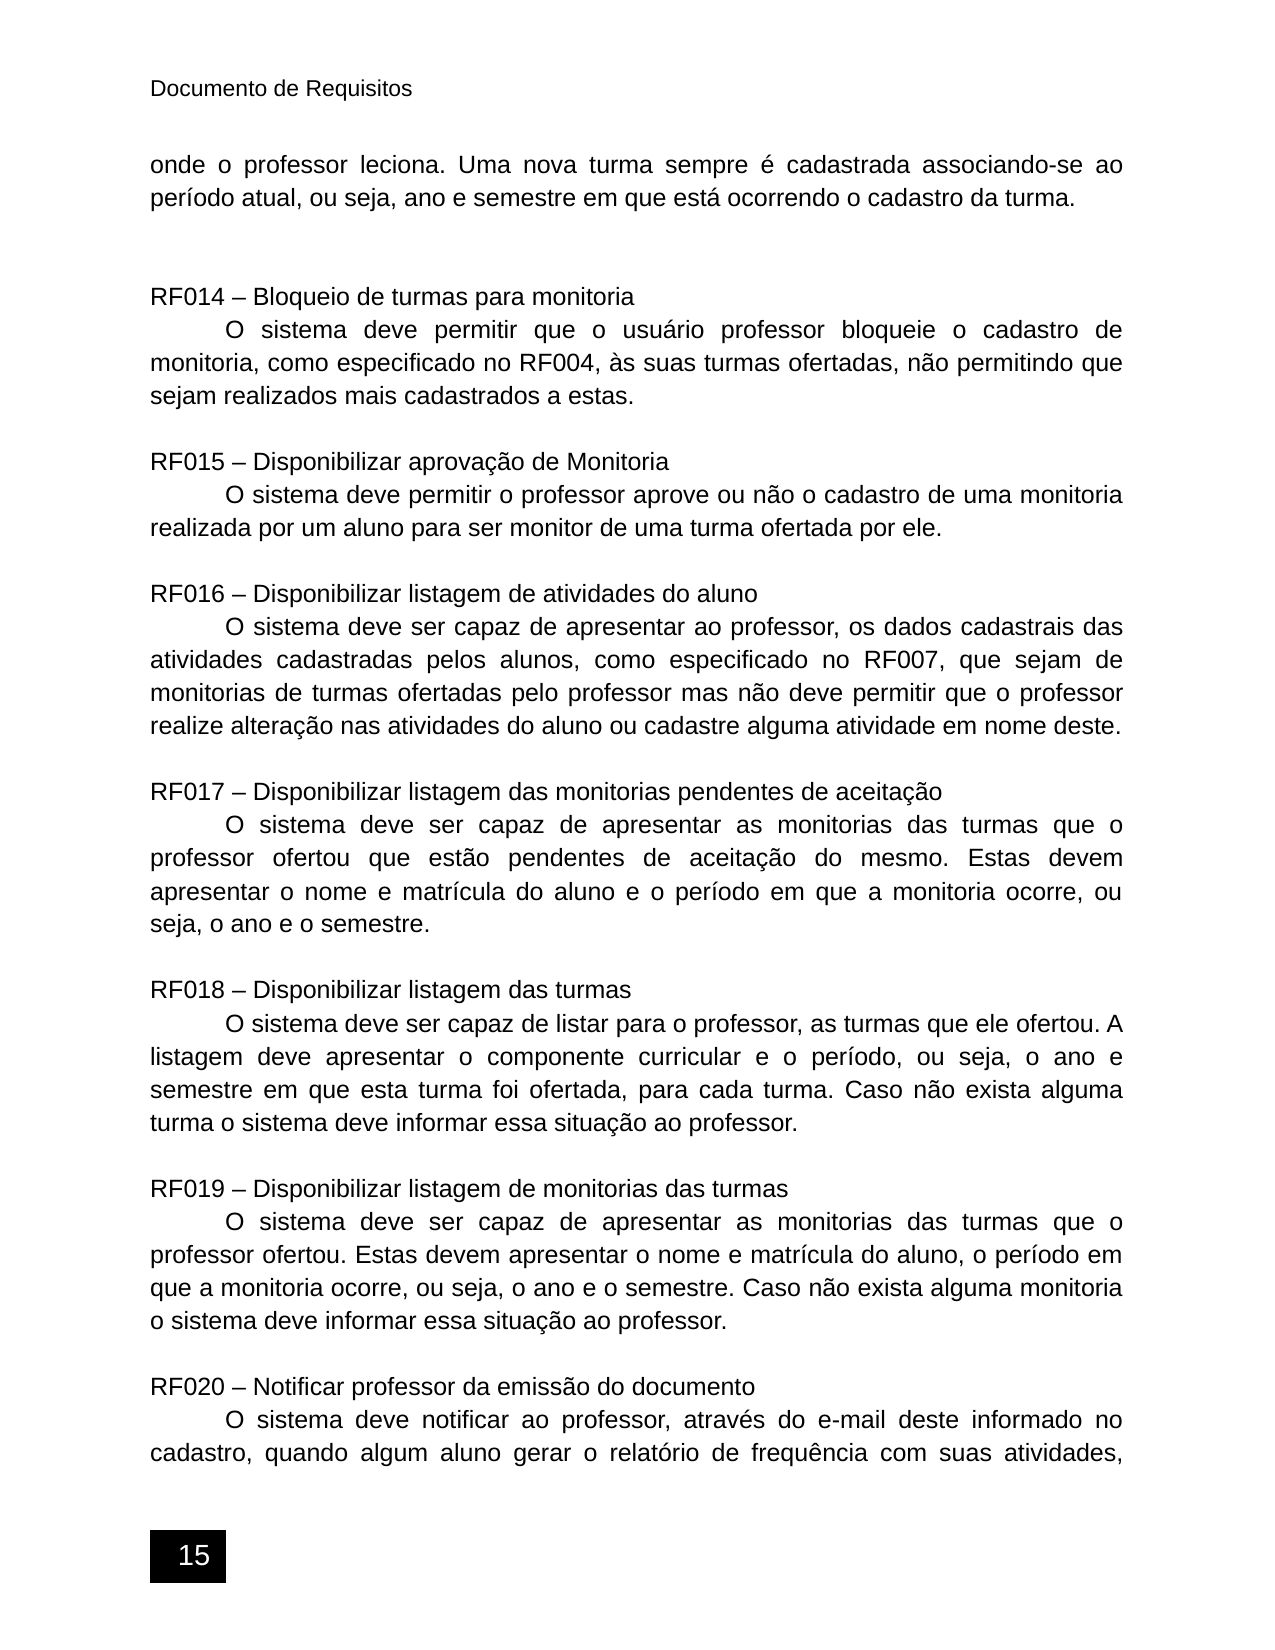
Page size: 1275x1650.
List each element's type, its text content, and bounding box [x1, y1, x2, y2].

text onde o professor leciona. Uma nova turma sempre é cadastrada associando-se ao período atual, ou seja, ano e semestre em que está ocorrendo o cadastro da turma. [150, 150, 1125, 212]
text RF020 – Notificar professor da emissão do documento [150, 1372, 1125, 1401]
text RF019 – Disponibilizar listagem de monitorias das turmas [150, 1174, 1125, 1202]
text RF016 – Disponibilizar listagem de atividades do aluno [150, 579, 1125, 608]
text RF014 – Bloqueio de turmas para monitoria [150, 282, 1125, 311]
text RF018 – Disponibilizar listagem das turmas [150, 976, 1125, 1004]
text O sistema deve ser capaz de listar para o professor, as turmas que ele ofertou. A listagem deve apresentar o componente curricular e o período, ou seja, o ano e semestre em que esta turma foi ofertada, para cada turma. Caso não exista alguma turma o sistema deve informar essa situação ao professor. [150, 1008, 1125, 1136]
text RF017 – Disponibilizar listagem das monitorias pendentes de aceitação [150, 777, 1125, 806]
text O sistema deve notificar ao professor, através do e-mail deste informado no cadastro, quando algum aluno gerar o relatório de frequência com suas atividades, [150, 1405, 1125, 1467]
text O sistema deve permitir o professor aprove ou não o cadastro de uma monitoria realizada por um aluno para ser monitor de uma turma ofertada por ele. [150, 480, 1125, 542]
text O sistema deve ser capaz de apresentar as monitorias das turmas que o professor ofertou. Estas devem apresentar o nome e matrícula do aluno, o período em que a monitoria ocorre, ou seja, o ano e o semestre. Caso não exista alguma monitoria o sistema deve informar essa situação ao professor. [150, 1207, 1125, 1334]
text RF015 – Disponibilizar aprovação de Monitoria [150, 447, 1125, 476]
text O sistema deve ser capaz de apresentar ao professor, os dados cadastrais das atividades cadastradas pelos alunos, como especificado no RF007, que sejam de monitorias de turmas ofertadas pelo professor mas não deve permitir que o professor realize alteração nas atividades do aluno ou cadastre alguma atividade em nome deste. [150, 612, 1125, 740]
text O sistema deve permitir que o usuário professor bloqueie o cadastro de monitoria, como especificado no RF004, às suas turmas ofertadas, não permitindo que sejam realizados mais cadastrados a estas. [150, 315, 1125, 410]
text O sistema deve ser capaz de apresentar as monitorias das turmas que o professor ofertou que estão pendentes de aceitação do mesmo. Estas devem apresentar o nome e matrícula do aluno e o período em que a monitoria ocorre, ou seja, o ano e o semestre. [150, 810, 1125, 938]
